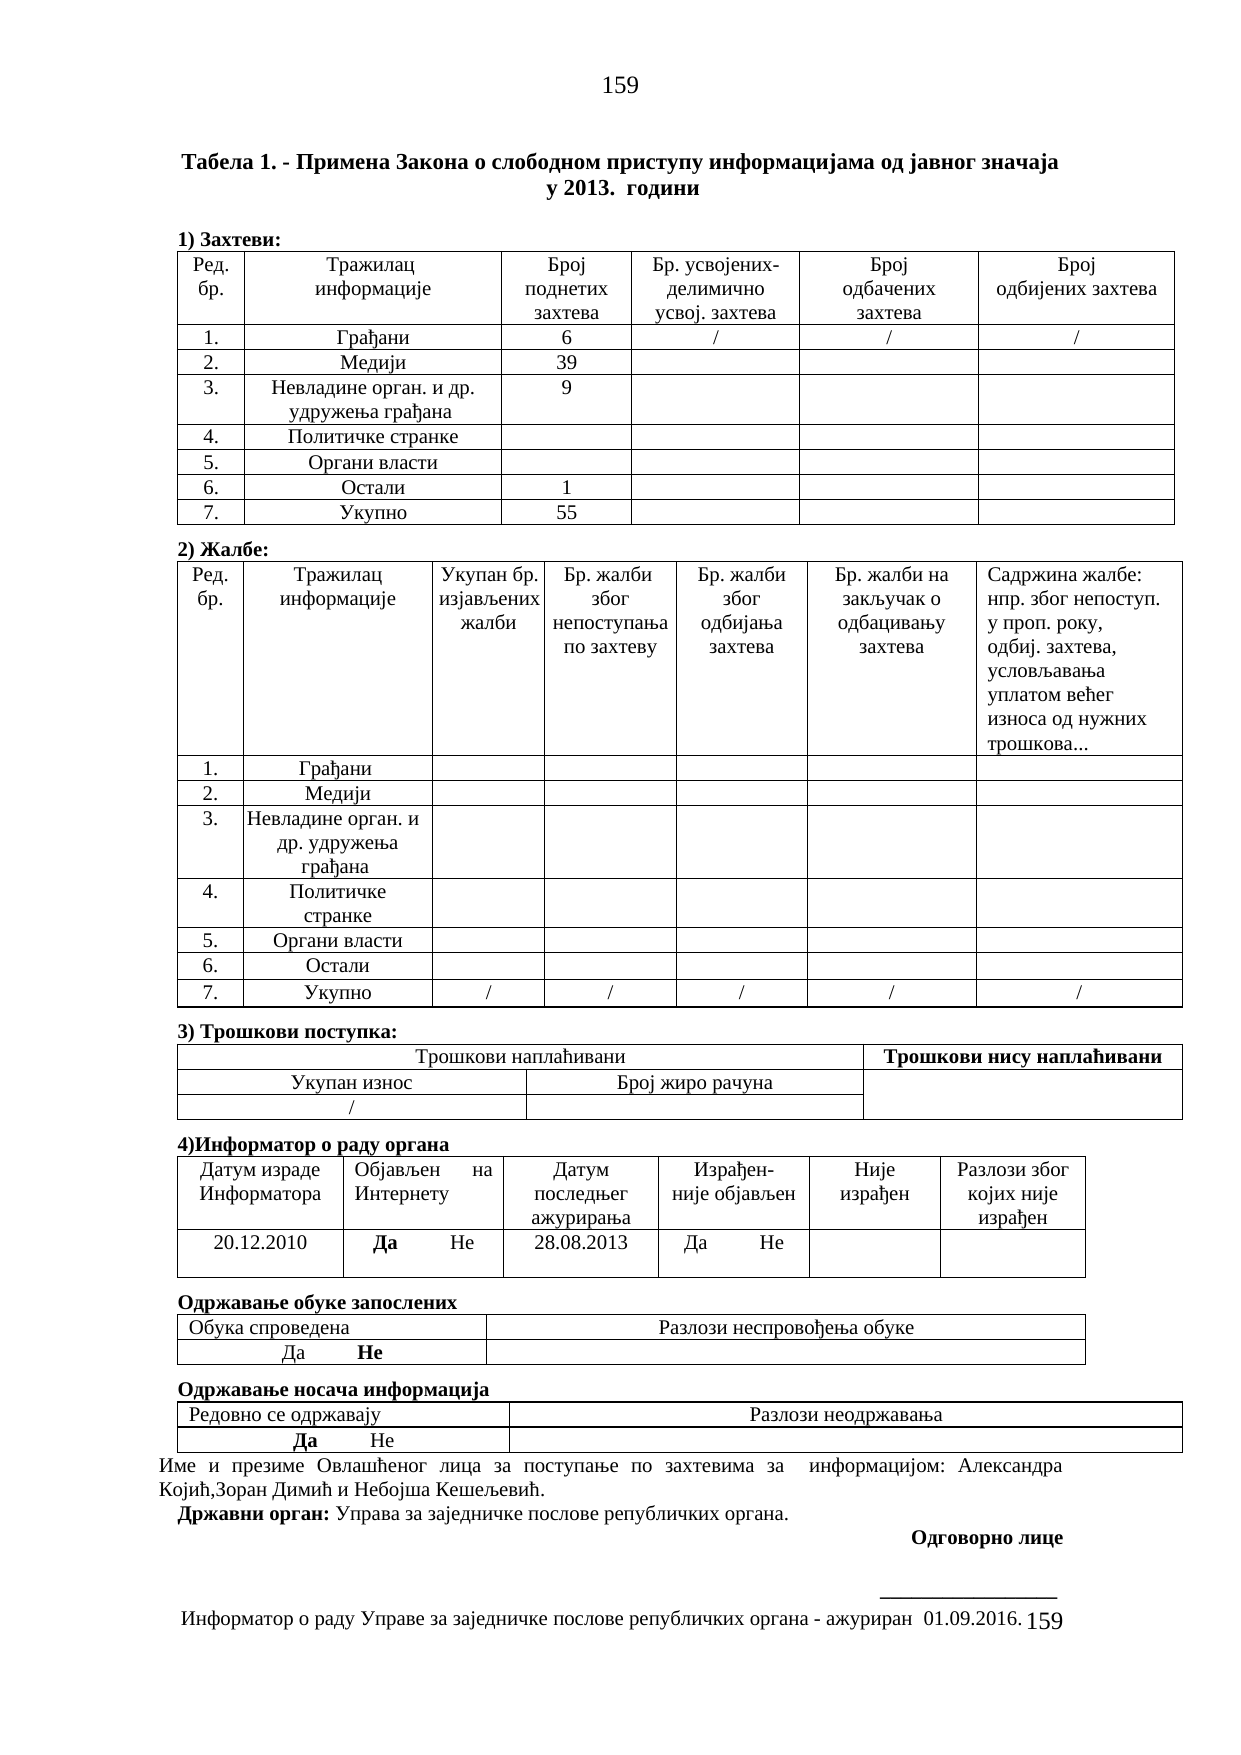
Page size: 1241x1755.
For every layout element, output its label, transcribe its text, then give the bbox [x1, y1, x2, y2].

table_cell Укупан износ [178, 1070, 526, 1094]
table_cell [800, 475, 978, 499]
text _________________ [177, 1573, 1063, 1602]
table_cell / [808, 980, 976, 1006]
table_cell [977, 953, 1182, 979]
table_cell [677, 953, 807, 979]
table_header Тражилац информације [245, 252, 501, 324]
text 2) Жалбе: [177, 537, 1063, 561]
table_cell [800, 425, 978, 448]
table_cell / [632, 325, 799, 349]
table_cell Грађани [245, 325, 501, 349]
table_cell [502, 450, 631, 474]
table_header Садржина жалбе: нпр. због непоступ. у проп. року, одбиј. захтева, условљавања уплатом већег износа од нужних трошкова... [977, 562, 1182, 754]
table_cell [632, 500, 799, 524]
table_cell 6. [178, 953, 243, 979]
table_cell [677, 781, 807, 805]
table_cell [810, 1230, 940, 1277]
table_cell [979, 475, 1174, 499]
table_header Тражилац информације [244, 562, 432, 754]
table_cell [545, 879, 676, 927]
table_cell 6 [502, 325, 631, 349]
table_header Трошкови наплаћивани [178, 1045, 863, 1068]
table_cell [433, 781, 544, 805]
table_header Обука спроведена [178, 1315, 486, 1339]
table_cell 3. [178, 375, 244, 423]
table_cell 4. [178, 879, 243, 927]
table_cell [979, 350, 1174, 374]
table_cell [545, 756, 676, 779]
table_header Бр. жалби због непоступања по захтеву [545, 562, 676, 754]
text Државни орган: Управа за заједничке послове републичких органа. [177, 1501, 1063, 1525]
table_header Бр. усвојених- делимично усвој. захтева [632, 252, 799, 324]
table_cell [977, 879, 1182, 927]
table_cell [977, 756, 1182, 779]
table_cell Укупно [244, 980, 432, 1006]
table_header Број поднетих захтева [502, 252, 631, 324]
table_cell / [545, 980, 676, 1006]
text Одржавање носача информација [177, 1377, 1063, 1401]
table_cell [808, 928, 976, 952]
table_cell 28.08.2013 [504, 1230, 658, 1277]
table_cell [632, 350, 799, 374]
table_cell [979, 425, 1174, 448]
table_cell Невладине орган. и др. удружења грађана [244, 806, 432, 878]
table_header Ред. бр. [178, 562, 243, 754]
table_cell 9 [502, 375, 631, 423]
table_cell / [800, 325, 978, 349]
table_cell [632, 425, 799, 448]
table_header Датум израде Информатора [178, 1157, 343, 1229]
table_cell Да Не [659, 1230, 809, 1277]
table_cell Медији [244, 781, 432, 805]
text 3) Трошкови поступка: [177, 1019, 1063, 1043]
table_cell [433, 928, 544, 952]
table_cell Грађани [244, 756, 432, 779]
text у 2013. години [177, 174, 1063, 200]
table_header Број одбијених захтева [979, 252, 1174, 324]
table_cell [510, 1428, 1182, 1452]
table_cell Медији [245, 350, 501, 374]
table_cell 1 [502, 475, 631, 499]
table_cell [977, 781, 1182, 805]
table_header Бр. жалби због одбијања захтева [677, 562, 807, 754]
table_cell 7. [178, 500, 244, 524]
table_cell [632, 475, 799, 499]
table_header Ред.бр. [178, 252, 244, 324]
table_cell [941, 1230, 1085, 1277]
table_cell [977, 928, 1182, 952]
table_cell [800, 350, 978, 374]
table_cell [808, 756, 976, 779]
table_cell Политичке странке [244, 879, 432, 927]
table_cell [800, 500, 978, 524]
table_cell 5. [178, 450, 244, 474]
table_cell / [979, 325, 1174, 349]
table_cell [545, 928, 676, 952]
table_cell 1. [178, 325, 244, 349]
table_cell [545, 953, 676, 979]
table_cell Невладине орган. и др. удружења грађана [245, 375, 501, 423]
table_cell [632, 450, 799, 474]
table_cell 3. [178, 806, 243, 878]
table_cell 20.12.2010 [178, 1230, 343, 1277]
table_cell Да Не [344, 1230, 503, 1277]
text 4)Информатор о раду органа [177, 1132, 1063, 1156]
table_cell [977, 806, 1182, 878]
table_cell Остали [245, 475, 501, 499]
table_cell [545, 806, 676, 878]
table_cell 39 [502, 350, 631, 374]
table_cell 5. [178, 928, 243, 952]
table_cell [527, 1095, 863, 1119]
table_header Датум последњег ажурирања [504, 1157, 658, 1229]
table_header Редовно се одржавају [178, 1403, 509, 1426]
table_cell [808, 879, 976, 927]
table_cell 1. [178, 756, 243, 779]
table_cell 4. [178, 425, 244, 448]
table_cell / [178, 1095, 526, 1119]
table_header Објављен на Интернету [344, 1157, 503, 1229]
table_cell Политичке странке [245, 425, 501, 448]
table_header Није израђен [810, 1157, 940, 1229]
table_header Разлози због којих није израђен [941, 1157, 1085, 1229]
table_cell Остали [244, 953, 432, 979]
table_header Бр. жалби на закључак о одбацивању захтева [808, 562, 976, 754]
table_cell [433, 756, 544, 779]
table_cell 2. [178, 350, 244, 374]
table_header Број одбачених захтева [800, 252, 978, 324]
table_cell [979, 375, 1174, 423]
table_header Разлози неспровођења обуке [487, 1315, 1085, 1339]
table_cell / [677, 980, 807, 1006]
table_cell [808, 781, 976, 805]
table_cell [433, 879, 544, 927]
text Табела 1. - Примена Закона о слободном приступу информацијама од јавног значаја [177, 148, 1063, 174]
table_cell [433, 953, 544, 979]
table_cell [502, 425, 631, 448]
table_cell [808, 806, 976, 878]
text Одговорно лице [177, 1525, 1063, 1549]
table_cell [808, 953, 976, 979]
table_cell [864, 1070, 1182, 1119]
table_cell [677, 879, 807, 927]
table_header Разлози неодржавања [510, 1403, 1182, 1426]
table_cell [800, 375, 978, 423]
table_header Израђен- није објављен [659, 1157, 809, 1229]
table_cell [677, 928, 807, 952]
table_cell [677, 806, 807, 878]
table_cell 7. [178, 980, 243, 1006]
table_cell [677, 756, 807, 779]
table_cell Укупно [245, 500, 501, 524]
table_header Трошкови нису наплаћивани [864, 1045, 1182, 1068]
table_cell [487, 1340, 1085, 1364]
table_cell / [433, 980, 544, 1006]
table_cell Органи власти [245, 450, 501, 474]
table_cell Да Не [178, 1340, 486, 1364]
table_cell [545, 781, 676, 805]
table_cell [979, 450, 1174, 474]
table_cell Oргани власти [244, 928, 432, 952]
table_cell 2. [178, 781, 243, 805]
table_cell [433, 806, 544, 878]
table_cell Број жиро рачуна [527, 1070, 863, 1094]
table_cell / [977, 980, 1182, 1006]
text Име и презиме Овлашћеног лица за поступање по захтевима за информацијом: Александра Којић,Зоран Димић и Небојша Кешељевић. [158, 1453, 1063, 1501]
text 1) Захтеви: [177, 227, 1063, 251]
table_cell [979, 500, 1174, 524]
table_cell 55 [502, 500, 631, 524]
text Одржавање обуке запослених [177, 1290, 1063, 1314]
table_cell [632, 375, 799, 423]
table_cell 6. [178, 475, 244, 499]
table_header Укупан бр. изјављених жалби [433, 562, 544, 754]
table_cell Да Не [178, 1428, 509, 1452]
table_cell [800, 450, 978, 474]
